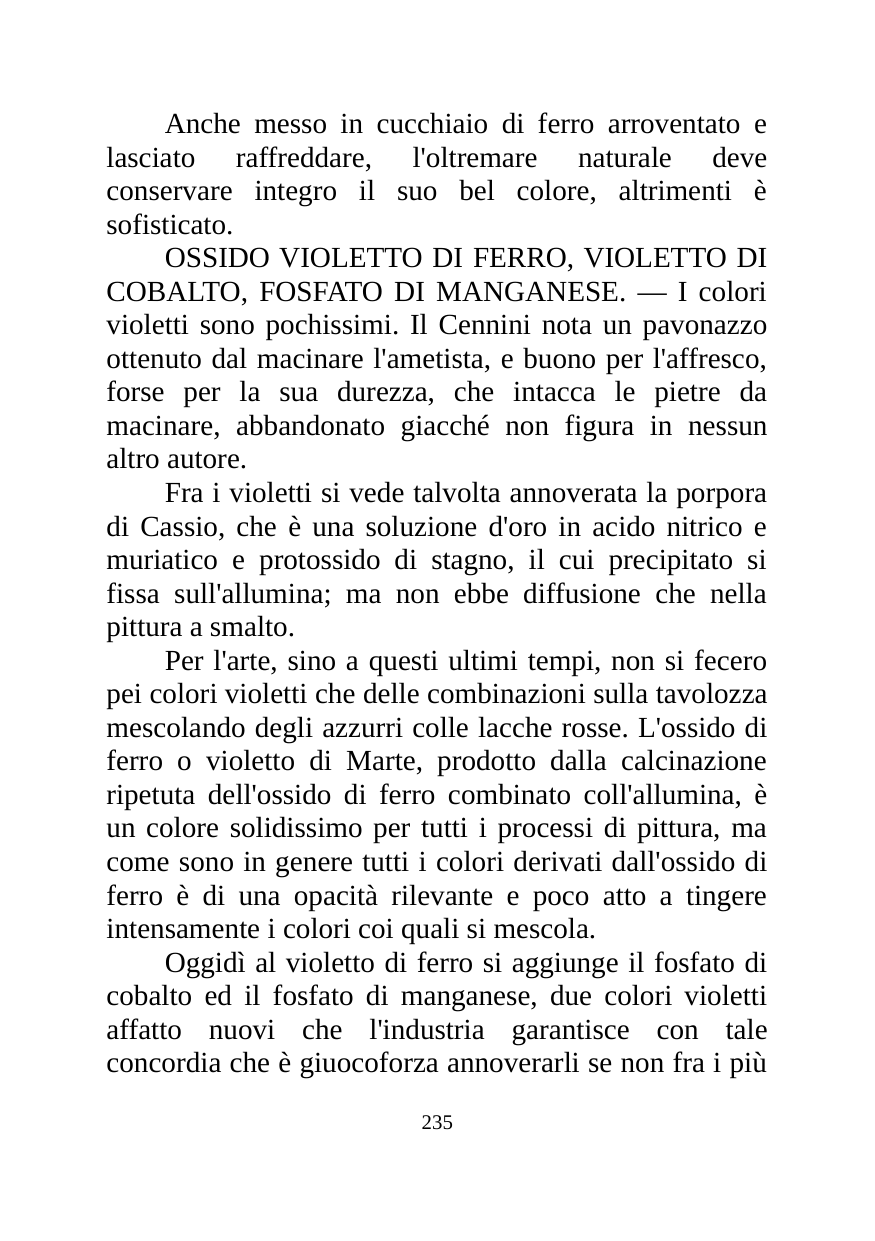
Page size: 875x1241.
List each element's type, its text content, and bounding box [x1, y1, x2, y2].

text Anche messo in cucchiaio di ferro arroventato e lasciato raffreddare, l'oltremare naturale deve conservare integro il suo bel colore, altrimenti è sofisticato. [106, 106, 768, 240]
text Per l'arte, sino a questi ultimi tempi, non si fecero pei colori violetti che delle combinazioni sulla tavolozza mescolando degli azzurri colle lacche rosse. L'ossido di ferro o violetto di Marte, prodotto dalla calcinazione ripetuta dell'ossido di ferro combinato coll'allumina, è un colore solidissimo per tutti i processi di pittura, ma come sono in genere tutti i colori derivati dall'ossido di ferro è di una opacità rilevante e poco atto a tingere intensamente i colori coi quali si mescola. [106, 643, 768, 945]
text Oggidì al violetto di ferro si aggiunge il fosfato di cobalto ed il fosfato di manganese, due colori violetti affatto nuovi che l'industria garantisce con tale concordia che è giuocoforza annoverarli se non fra i più [106, 945, 768, 1079]
text OSSIDO VIOLETTO DI FERRO, VIOLETTO DI COBALTO, FOSFATO DI MANGANESE. — I colori violetti sono pochissimi. Il Cennini nota un pavonazzo ottenuto dal macinare l'ametista, e buono per l'affresco, forse per la sua durezza, che intacca le pietre da macinare, abbandonato giacché non figura in nessun altro autore. [106, 240, 768, 475]
text Fra i violetti si vede talvolta annoverata la porpora di Cassio, che è una soluzione d'oro in acido nitrico e muriatico e protossido di stagno, il cui precipitato si fissa sull'allumina; ma non ebbe diffusione che nella pittura a smalto. [106, 475, 768, 643]
